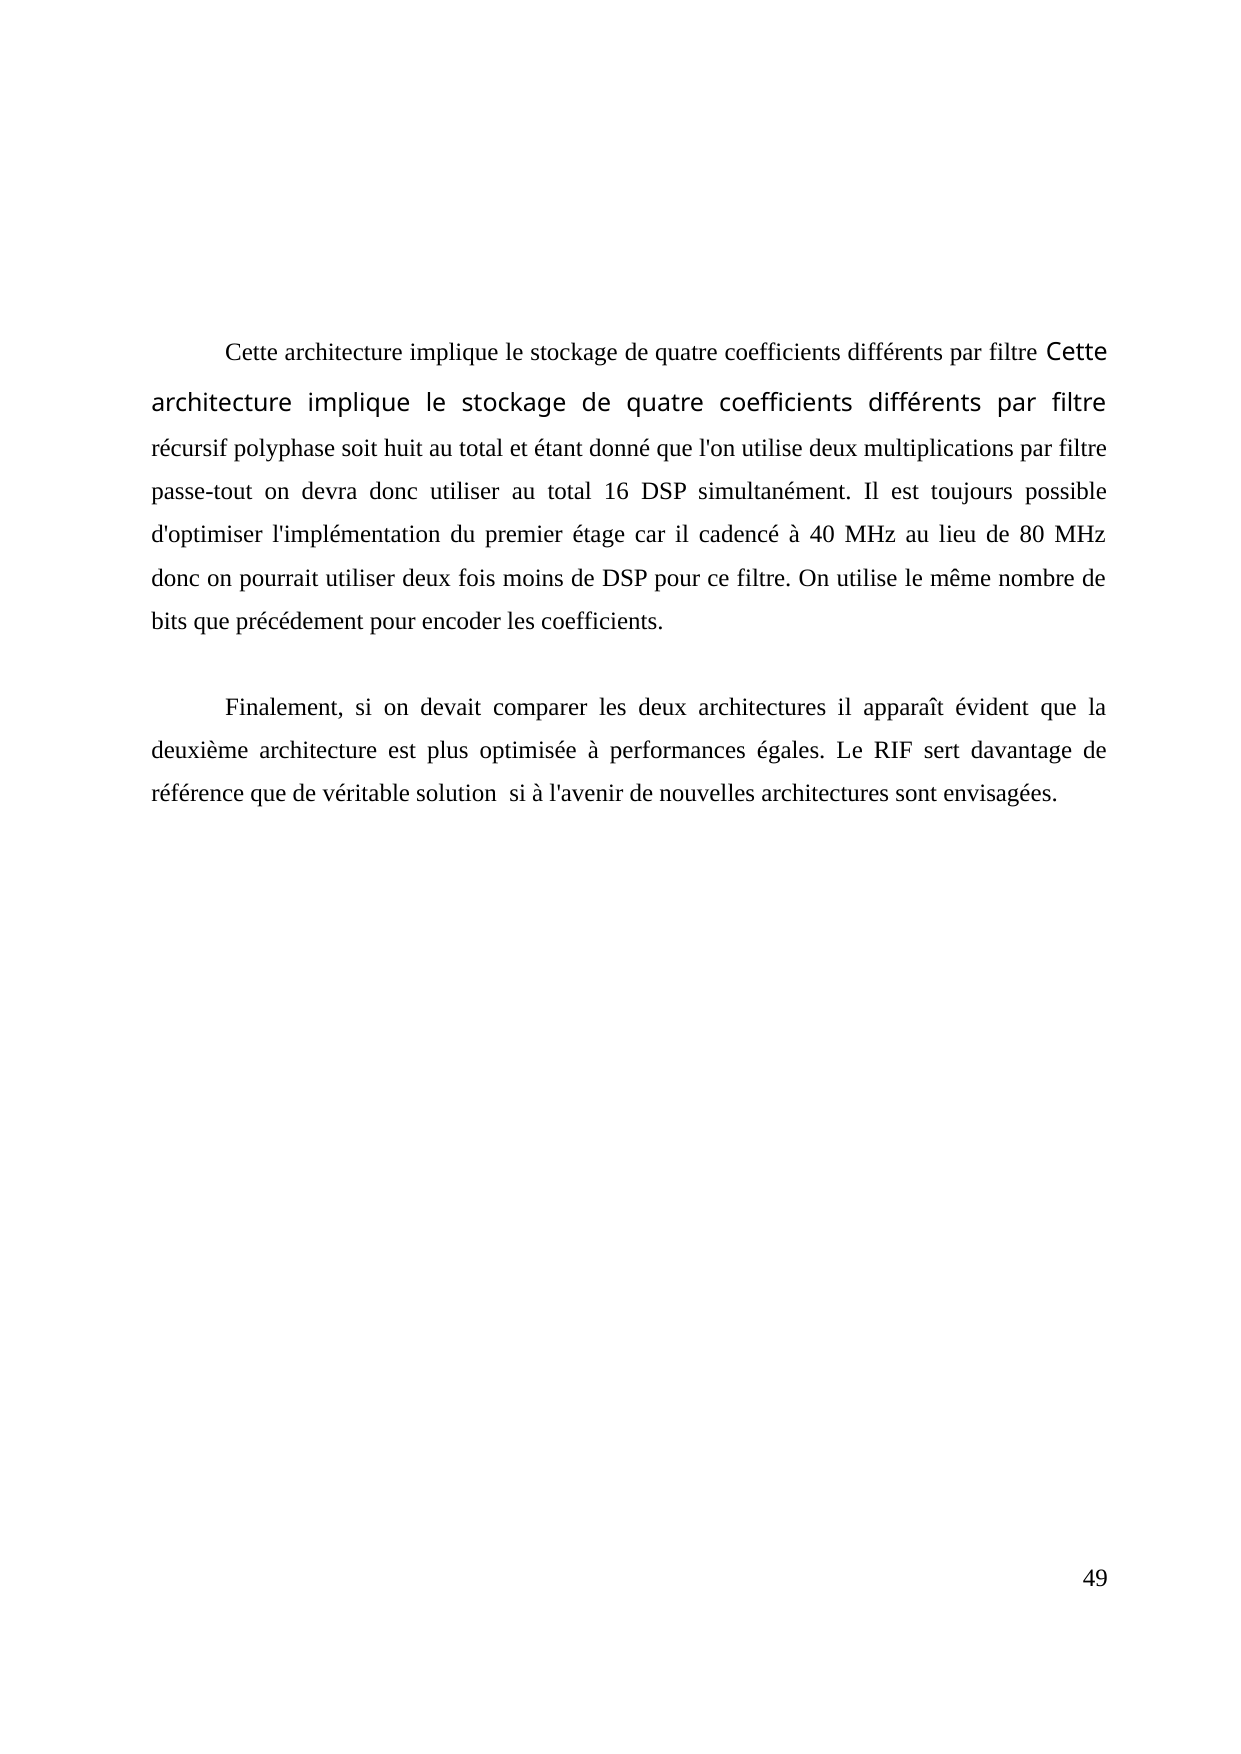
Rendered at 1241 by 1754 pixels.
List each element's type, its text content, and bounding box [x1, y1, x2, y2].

text Finalement, si on devait comparer les deux architectures il apparaît évident que la deuxième architecture est plus optimisée à performances égales. Le RIF sert davantage de référence que de véritable solution si à l'avenir de nouvelles architectures sont envisagées. [151, 692, 1108, 807]
text Cette architecture implique le stockage de quatre coefficients différents par filtre Cette architecture implique le stockage de quatre coefficients différents par filtre récursif polyphase soit huit au total et étant donné que l'on utilise deux multiplications par filtre passe-tout on devra donc utiliser au total 16 DSP simultanément. Il est toujours possible d'optimiser l'implémentation du premier étage car il cadencé à 40 MHz au lieu de 80 MHz donc on pourrait utiliser deux fois moins de DSP pour ce filtre. On utilise le même nombre de bits que précédement pour encoder les coefficients. [151, 334, 1108, 634]
